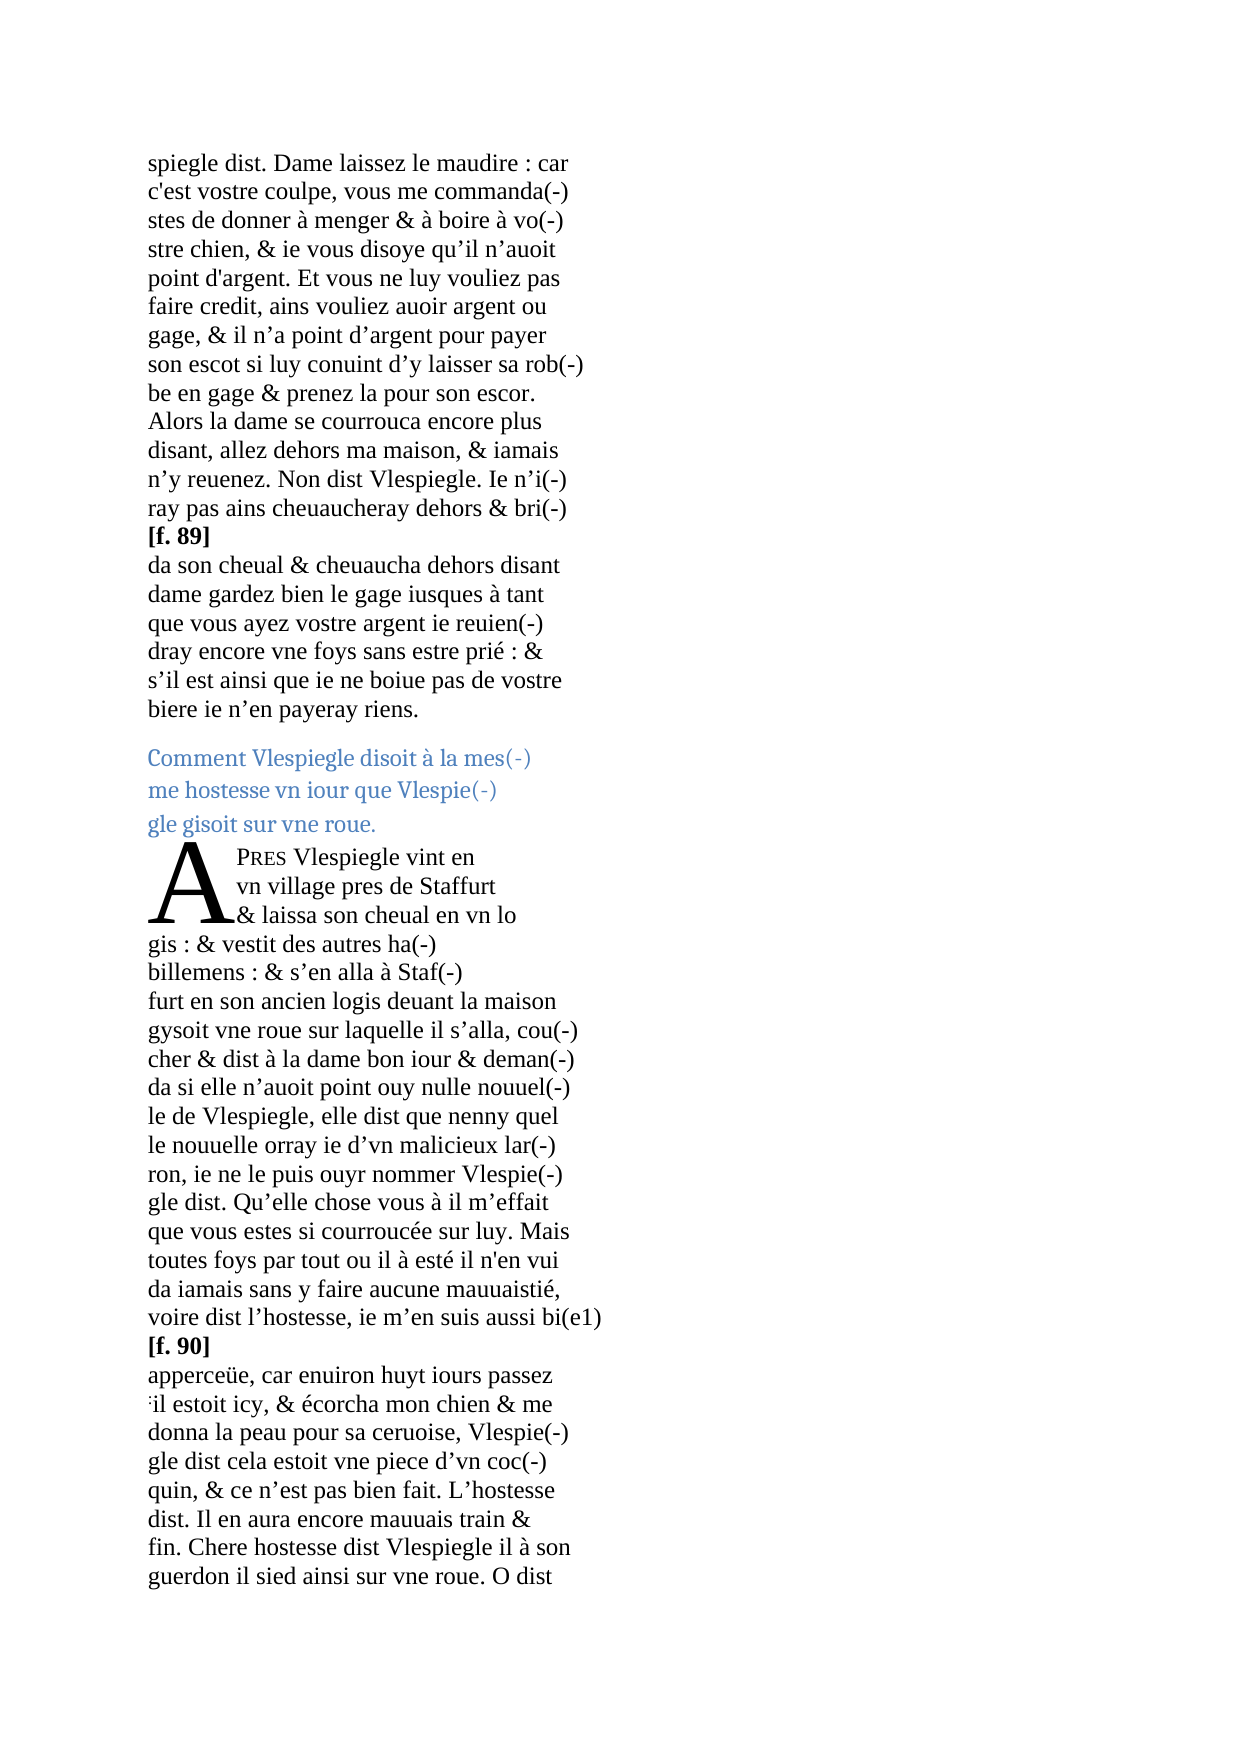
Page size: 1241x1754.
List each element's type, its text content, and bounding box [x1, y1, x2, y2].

subtitle Comment Vlespiegle disoit à la mes(-) me hostesse vn iour que Vlespie(-) gle gisoit sur vne roue. [148, 743, 1093, 838]
text APres Vlespiegle vint en vn village pres de Staffurt & laissa son cheual en vn lo gis : & vestit des autres ha(-) billemens : & s’en alla à Staf(-) furt en son ancien logis deuant la maison gysoit vne roue sur laquelle il s’alla, cou(-) cher & dist à la dame bon iour & deman(-) da si elle n’auoit point ouy nulle nouuel(-) le de Vlespiegle, elle dist que nenny quel le nouuelle orray ie d’vn malicieux lar(-) ron, ie ne le puis ouyr nommer Vlespie(-) gle dist. Qu’elle chose vous à il m’effait que vous estes si courroucée sur luy. Mais toutes foys par tout ou il à esté il n'en vui da iamais sans y faire aucune mauuaistié, voire dist l’hostesse, ie m’en suis aussi bi(e1) [f. 90] [148, 842, 1093, 1360]
text da son cheual & cheuaucha dehors disant dame gardez bien le gage iusques à tant que vous ayez vostre argent ie reuien(-) dray encore vne foys sans estre prié : & s’il est ainsi que ie ne boiue pas de vostre biere ie n’en payeray riens. [148, 550, 1093, 723]
text spiegle dist. Dame laissez le maudire : car c'est vostre coulpe, vous me commanda(-) stes de donner à menger & à boire à vo(-) stre chien, & ie vous disoye qu’il n’auoit point d'argent. Et vous ne luy vouliez pas faire credit, ains vouliez auoir argent ou gage, & il n’a point d’argent pour payer son escot si luy conuint d’y laisser sa rob(-) be en gage & prenez la pour son escor. Alors la dame se courrouca encore plus disant, allez dehors ma maison, & iamais n’y reuenez. Non dist Vlespiegle. Ie n’i(-) ray pas ains cheuaucheray dehors & bri(-) [f. 89] [148, 148, 1093, 550]
text apperceüe, car enuiron huyt iours passez :il estoit icy, & écorcha mon chien & me donna la peau pour sa ceruoise, Vlespie(-) gle dist cela estoit vne piece d’vn coc(-) quin, & ce n’est pas bien fait. L’hostesse dist. Il en aura encore mauuais train & fin. Chere hostesse dist Vlespiegle il à son guerdon il sied ainsi sur vne roue. O dist [148, 1360, 1093, 1590]
